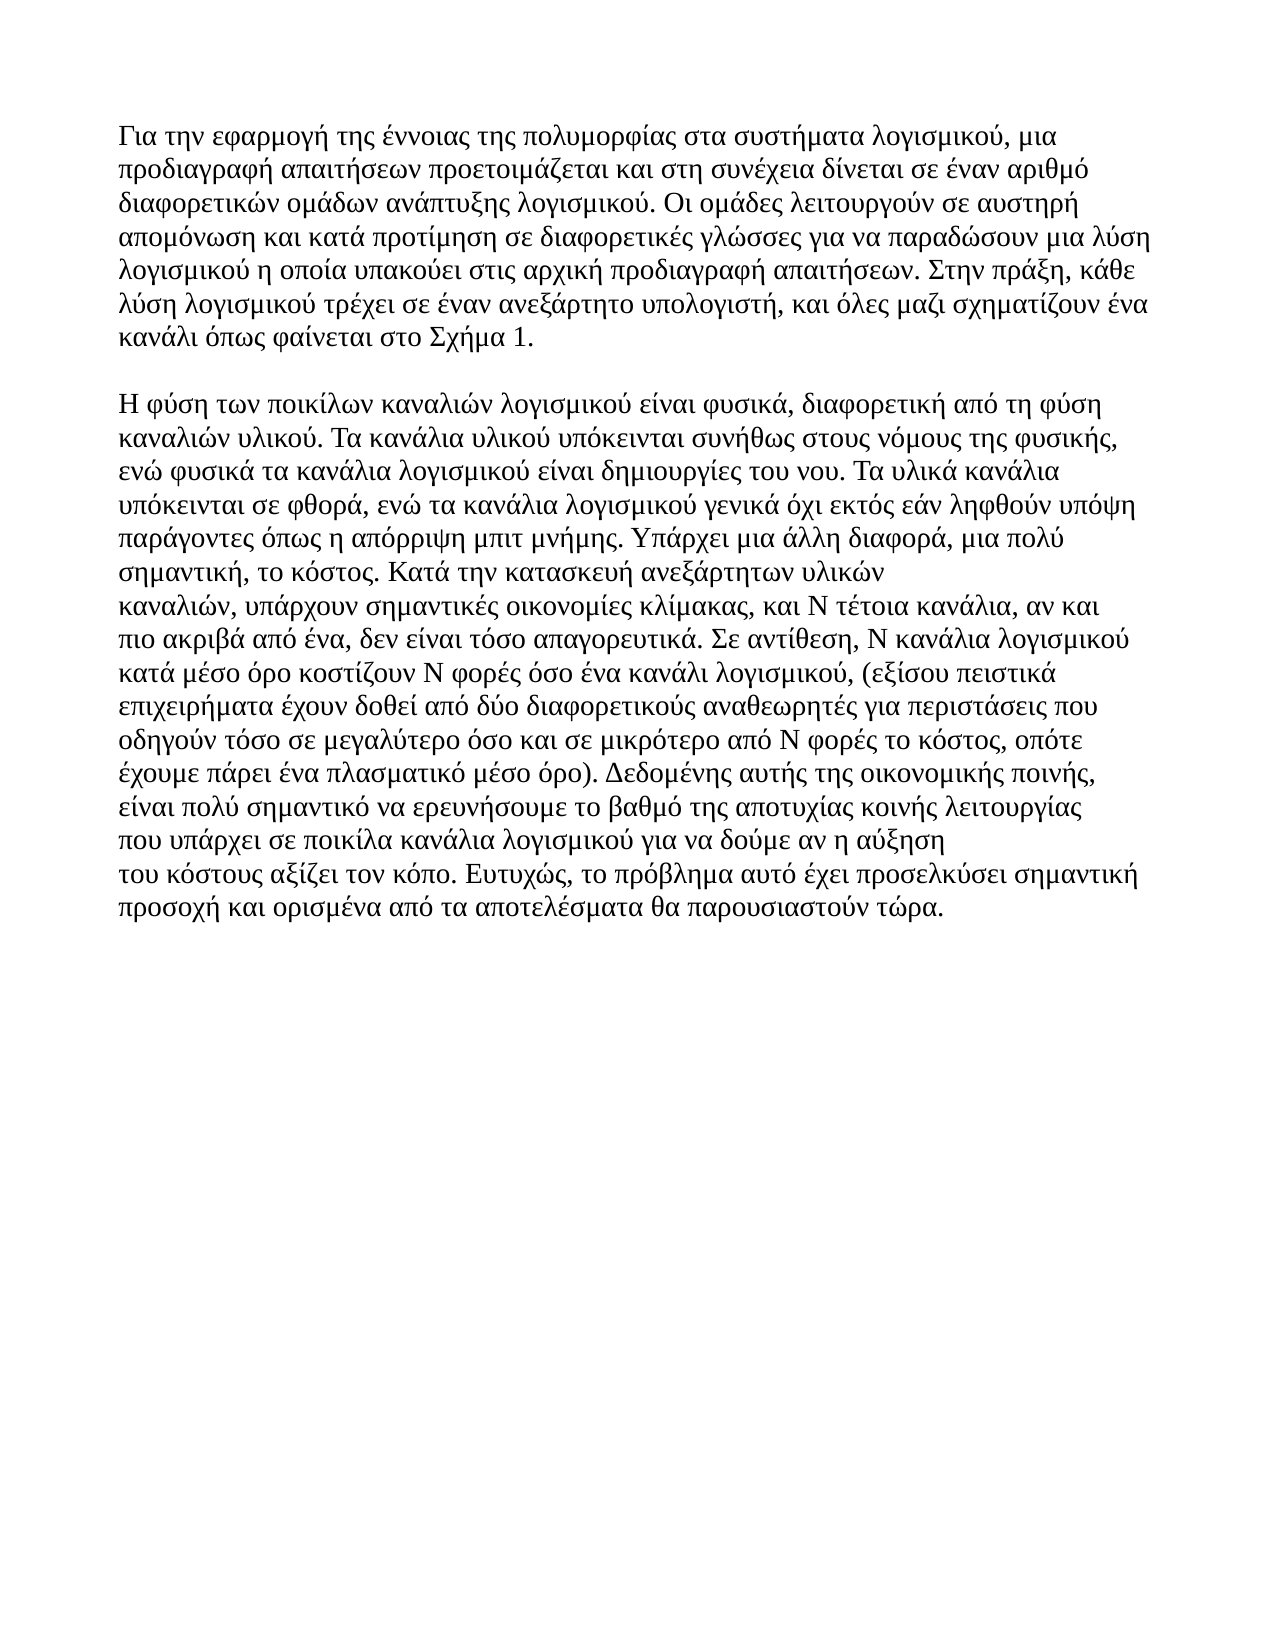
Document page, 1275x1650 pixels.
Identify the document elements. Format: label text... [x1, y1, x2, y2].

text καναλιών υλικού. Τα κανάλια υλικού υπόκεινται συνήθως στους νόμους της φυσικής, [118, 420, 1157, 453]
text του κόστους αξίζει τον κόπο. Ευτυχώς, το πρόβλημα αυτό έχει προσελκύσει σημαντική προσοχή και ορισμένα από τα αποτελέσματα θα παρουσιαστούν τώρα. [118, 856, 1157, 923]
text Για την εφαρμογή της έννοιας της πολυμορφίας στα συστήματα λογισμικού, μια προδιαγραφή απαιτήσεων προετοιμάζεται και στη συνέχεια δίνεται σε έναν αριθμό διαφορετικών ομάδων ανάπτυξης λογισμικού. Οι ομάδες λειτουργούν σε αυστηρή απομόνωση και κατά προτίμηση σε διαφορετικές γλώσσες για να παραδώσουν μια λύση λογισμικού η οποία υπακούει στις αρχική προδιαγραφή απαιτήσεων. Στην πράξη, κάθε λύση λογισμικού τρέχει σε έναν ανεξάρτητο υπολογιστή, και όλες μαζι σχηματίζουν ένα κανάλι όπως φαίνεται στο Σχήμα 1. [118, 118, 1157, 353]
text πιο ακριβά από ένα, δεν είναι τόσο απαγορευτικά. Σε αντίθεση, N κανάλια λογισμικού [118, 621, 1157, 655]
text που υπάρχει σε ποικίλα κανάλια λογισμικού για να δούμε αν η αύξηση [118, 822, 1157, 856]
text καναλιών, υπάρχουν σημαντικές οικονομίες κλίμακας, και N τέτοια κανάλια, αν και [118, 588, 1157, 621]
text κατά μέσο όρο κοστίζουν N φορές όσο ένα κανάλι λογισμικού, (εξίσου πειστικά επιχειρήματα έχουν δοθεί από δύο διαφορετικούς αναθεωρητές για περιστάσεις που οδηγούν τόσο σε μεγαλύτερο όσο και σε μικρότερο από N φορές το κόστος, οπότε έχουμε πάρει ένα πλασματικό μέσο όρο). Δεδομένης αυτής της οικονομικής ποινής, είναι πολύ σημαντικό να ερευνήσουμε το βαθμό της αποτυχίας κοινής λειτουργίας [118, 655, 1157, 822]
text Η φύση των ποικίλων καναλιών λογισμικού είναι φυσικά, διαφορετική από τη φύση [118, 386, 1157, 420]
text ενώ φυσικά τα κανάλια λογισμικού είναι δημιουργίες του νου. Τα υλικά κανάλια υπόκεινται σε φθορά, ενώ τα κανάλια λογισμικού γενικά όχι εκτός εάν ληφθούν υπόψη παράγοντες όπως η απόρριψη μπιτ μνήμης. Υπάρχει μια άλλη διαφορά, μια πολύ σημαντική, το κόστος. Κατά την κατασκευή ανεξάρτητων υλικών [118, 453, 1157, 588]
